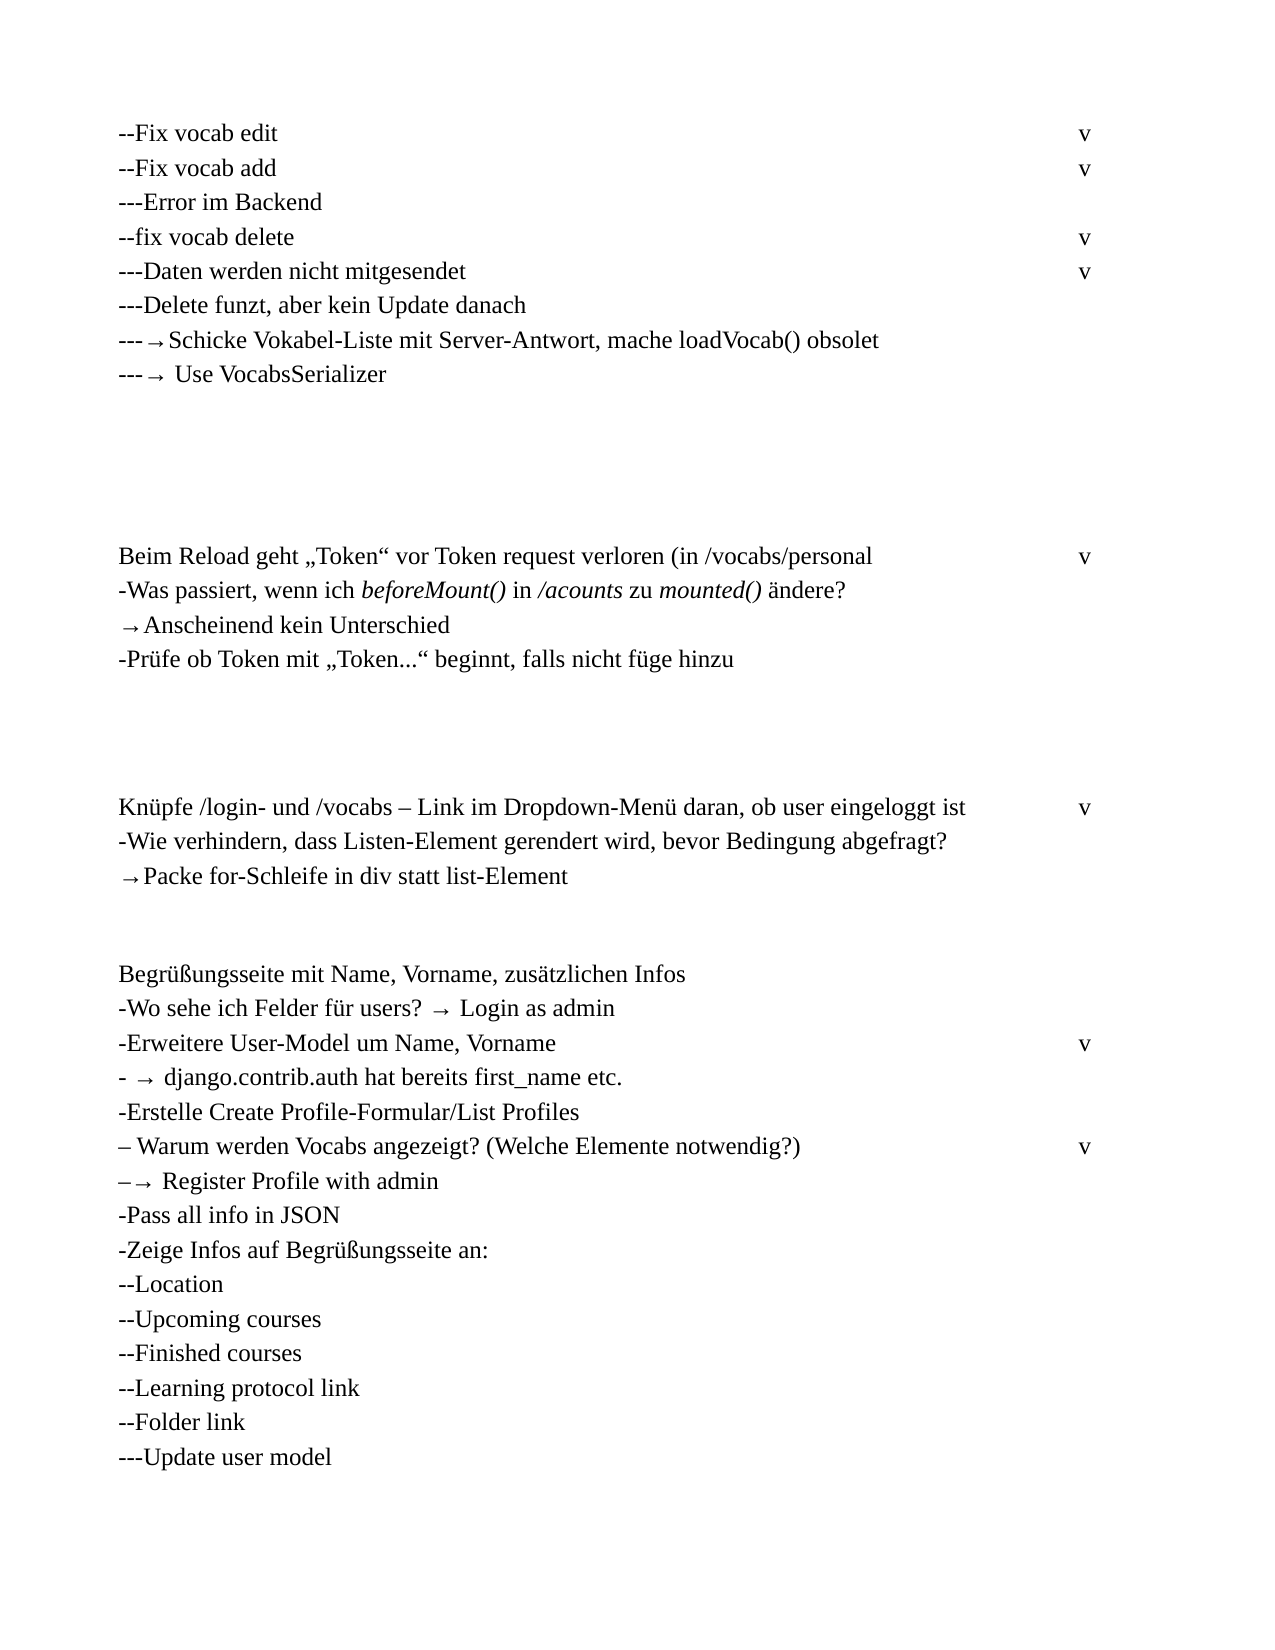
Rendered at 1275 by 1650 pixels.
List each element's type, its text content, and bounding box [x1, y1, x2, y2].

text --Fix vocab edit v --Fix vocab add v ---Error im Backend --fix vocab delete v ---Daten werden nicht mitgesendet v ---Delete funzt, aber kein Update danach ---→Schicke Vokabel-Liste mit Server-Antwort, mache loadVocab() obsolet ---→ Use VocabsSerializer [118, 118, 1157, 423]
text Begrüßungsseite mit Name, Vorname, zusätzlichen Infos -Wo sehe ich Felder für users? → Login as admin -Erweitere User-Model um Name, Vorname v - → django.contrib.auth hat bereits first_name etc. -Erstelle Create Profile-Formular/List Profiles – Warum werden Vocabs angezeigt? (Welche Elemente notwendig?) v –→ Register Profile with admin -Pass all info in JSON -Zeige Infos auf Begrüßungsseite an: --Location --Upcoming courses --Finished courses --Learning protocol link --Folder link ---Update user model [118, 959, 1157, 1505]
text Beim Reload geht „Token“ vor Token request verloren (in /vocabs/personal v -Was passiert, wenn ich beforeMount() in /acounts zu mounted() ändere? →Anscheinend kein Unterschied -Prüfe ob Token mit „Token...“ beginnt, falls nicht füge hinzu [118, 541, 1157, 673]
text Knüpfe /login- und /vocabs – Link im Dropdown-Menü daran, ob user eingeloggt ist v -Wie verhindern, dass Listen-Element gerendert wird, bevor Bedingung abgefragt? →Packe for-Schleife in div statt list-Element [118, 792, 1157, 889]
